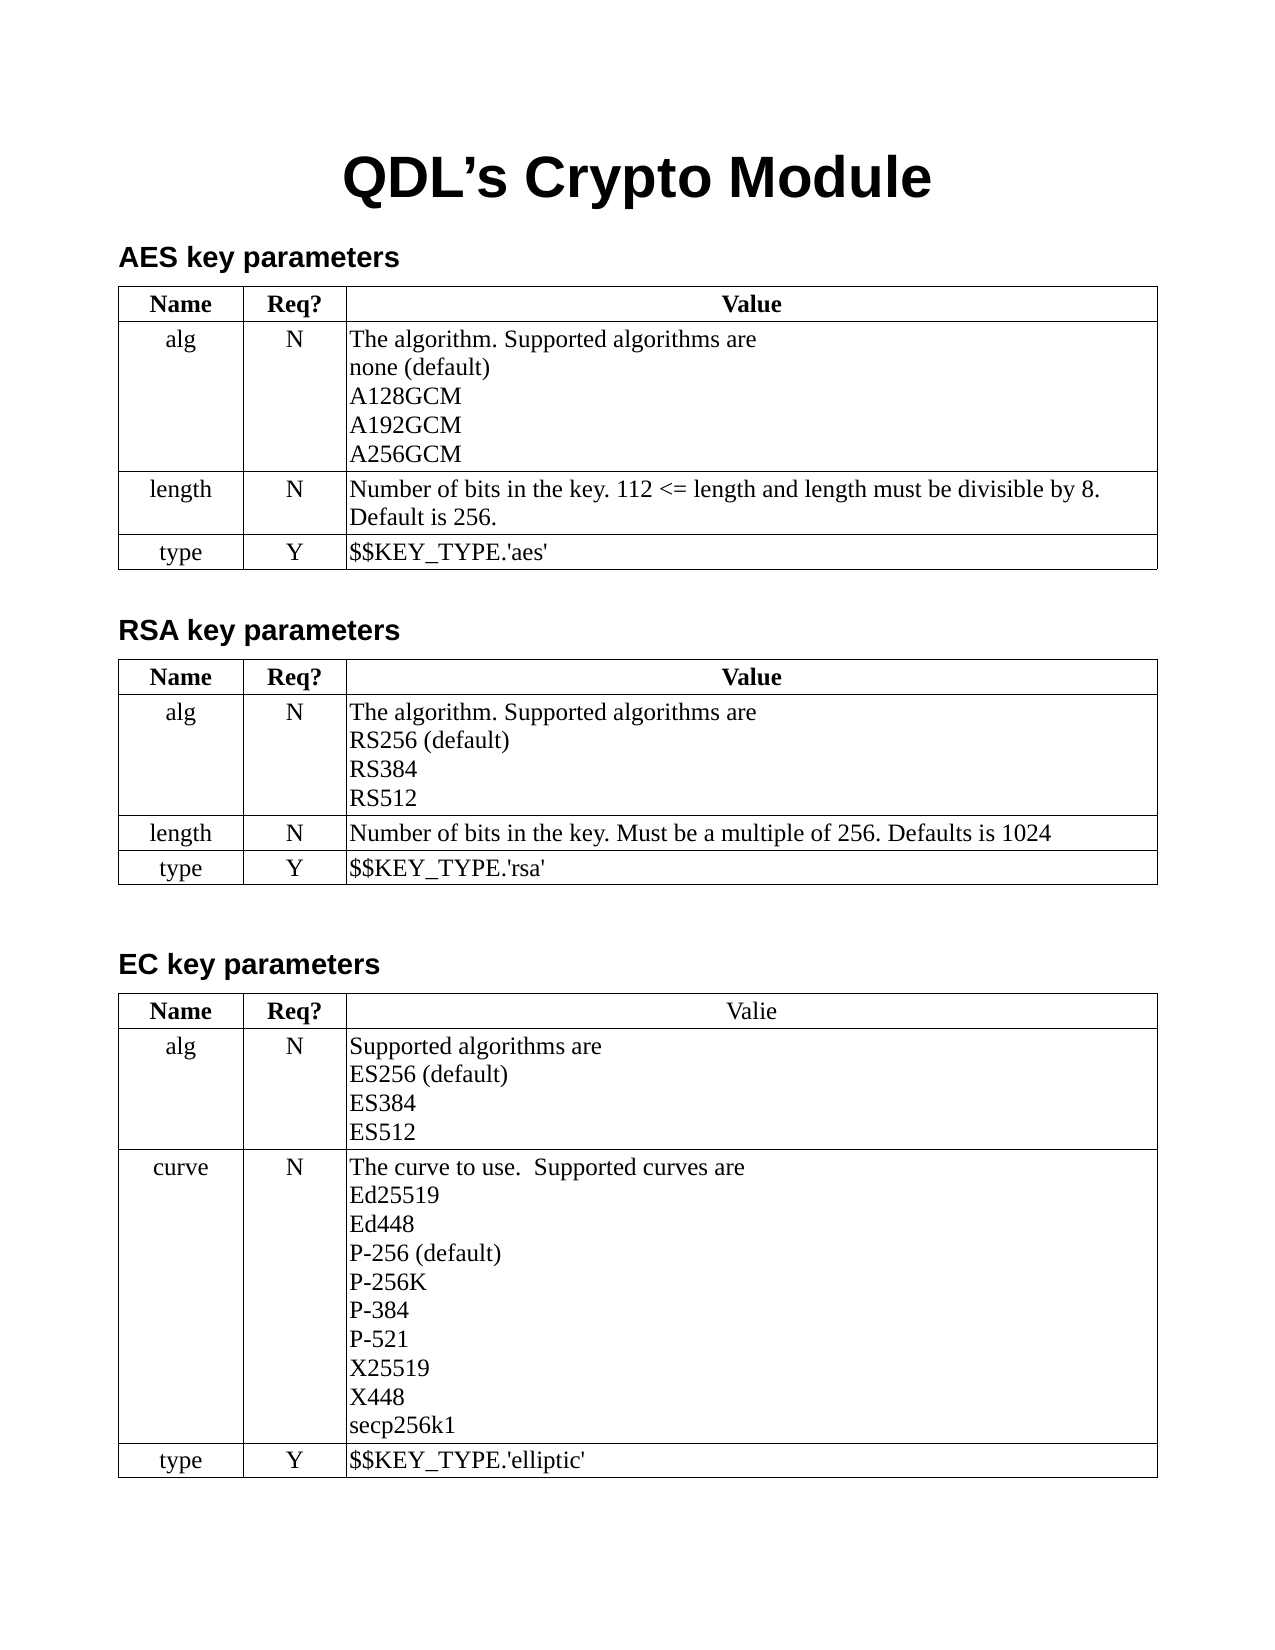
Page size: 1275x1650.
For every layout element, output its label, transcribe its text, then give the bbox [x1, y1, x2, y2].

table_header Req? [244, 660, 346, 693]
table_cell N [244, 816, 346, 849]
table_header Value [347, 287, 1157, 321]
table_cell length [119, 816, 243, 849]
table_cell N [244, 1150, 346, 1442]
table_cell alg [119, 695, 243, 814]
table_header Name [119, 994, 243, 1028]
table_cell $$KEY_TYPE.'rsa' [347, 851, 1157, 884]
table_cell The algorithm. Supported algorithms are none (default) A128GCM A192GCM A256GCM [347, 322, 1157, 471]
table_cell $$KEY_TYPE.'aes' [347, 535, 1157, 569]
table_header Valie [347, 994, 1157, 1028]
table_cell $$KEY_TYPE.'elliptic' [347, 1444, 1157, 1477]
table_cell N [244, 472, 346, 534]
table_cell curve [119, 1150, 243, 1442]
table_cell Y [244, 851, 346, 884]
table_cell N [244, 695, 346, 814]
table_cell Number of bits in the key. Must be a multiple of 256. Defaults is 1024 [347, 816, 1157, 849]
table_cell Y [244, 535, 346, 569]
table_cell type [119, 1444, 243, 1477]
table_header Name [119, 660, 243, 693]
table_cell Y [244, 1444, 346, 1477]
table_cell N [244, 1029, 346, 1149]
table_cell The algorithm. Supported algorithms are RS256 (default) RS384 RS512 [347, 695, 1157, 814]
table_cell length [119, 472, 243, 534]
subtitle RSA key parameters [118, 612, 1157, 646]
table_cell N [244, 322, 346, 471]
table_cell Supported algorithms are ES256 (default) ES384 ES512 [347, 1029, 1157, 1149]
table_cell The curve to use. Supported curves are Ed25519 Ed448 P-256 (default) P-256K P-384 P-521 X25519 X448 secp256k1 [347, 1150, 1157, 1442]
subtitle EC key parameters [118, 947, 1157, 980]
table_header Name [119, 287, 243, 321]
table_cell alg [119, 322, 243, 471]
table_header Value [347, 660, 1157, 693]
table_cell type [119, 851, 243, 884]
subtitle AES key parameters [118, 240, 1157, 273]
table_header Req? [244, 994, 346, 1028]
table_cell Number of bits in the key. 112 <= length and length must be divisible by 8. Default is 256. [347, 472, 1157, 534]
table_header Req? [244, 287, 346, 321]
table_cell type [119, 535, 243, 569]
table_cell alg [119, 1029, 243, 1149]
